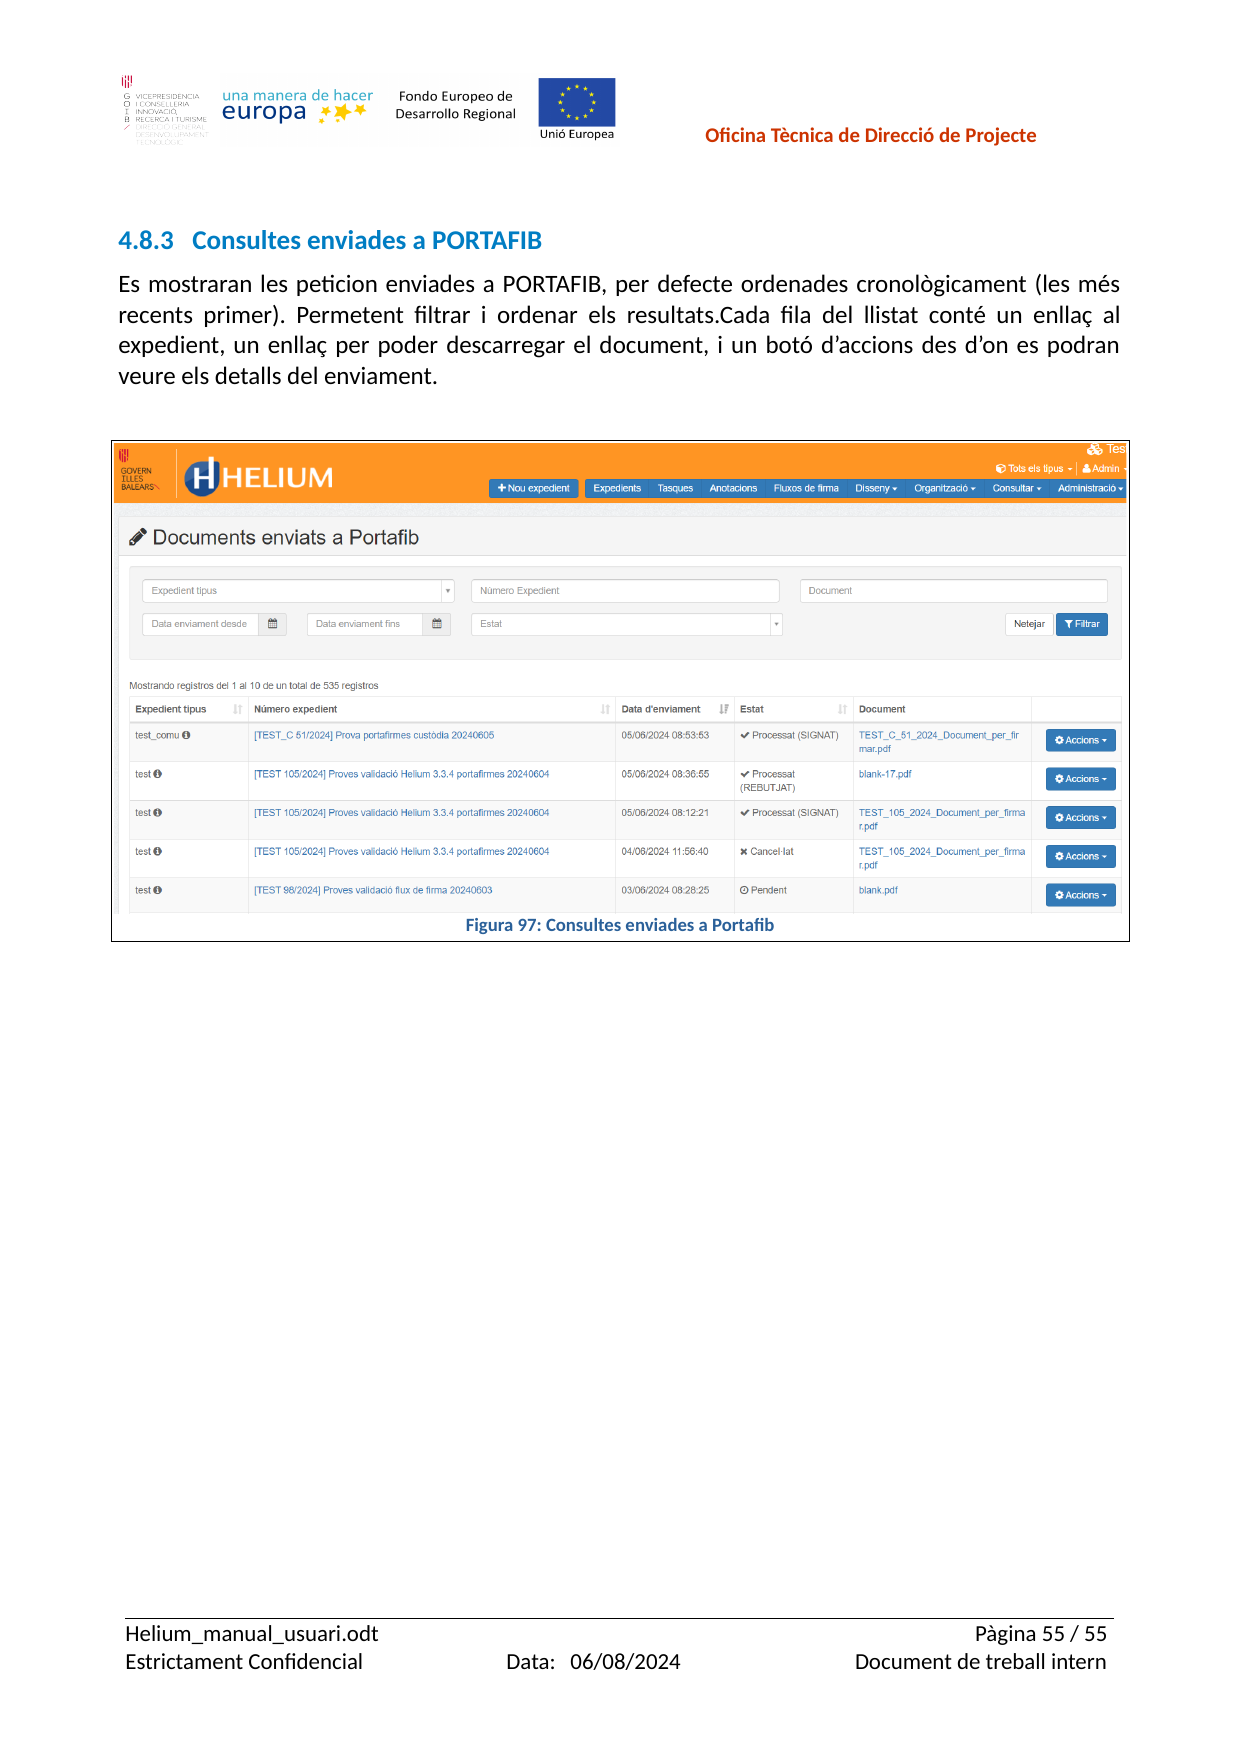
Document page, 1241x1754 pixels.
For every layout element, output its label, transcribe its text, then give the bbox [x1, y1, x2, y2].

picture [118, 73, 213, 147]
list Es mostraran les peticion enviades a PORTAFIB, per defecte ordenades cronològicament (les més recents primer). Permetent filtrar i ordenar els resultats.Cada fila del llistat conté un enllaç al expedient, un enllaç per poder descarregar el document, i un botó d’accions des d’on es podran veure els detalls del enviament. [83, 268, 1122, 390]
picture [219, 73, 621, 147]
text Figura 97: Consultes enviades a Portafib [114, 914, 1126, 936]
picture [113, 443, 1127, 914]
subtitle Consultes enviades a PORTAFIB [118, 223, 1122, 256]
